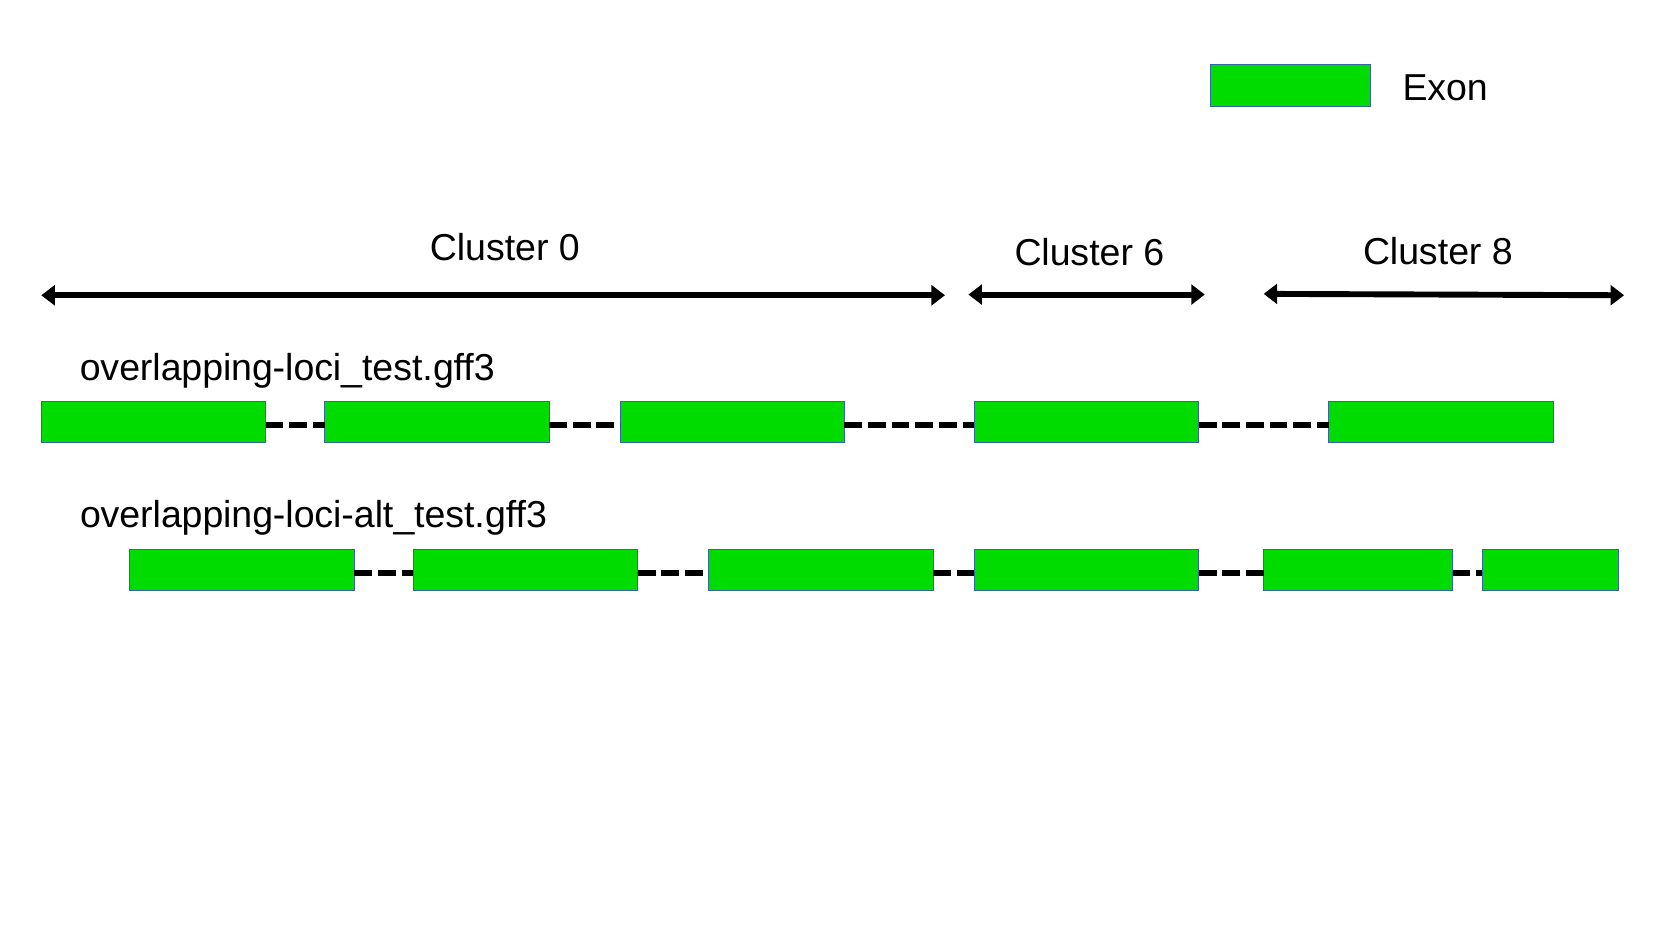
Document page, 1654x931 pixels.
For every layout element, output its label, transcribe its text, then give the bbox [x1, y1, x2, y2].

text_box [41, 401, 65, 443]
text_box Cluster 0 [401, 218, 609, 276]
text_box overlapping-loci_test.gff3 [65, 338, 981, 480]
text_box [1210, 64, 1371, 107]
text_box [981, 549, 1199, 591]
text_box [1263, 549, 1453, 591]
text_box Cluster 8 [1334, 223, 1542, 281]
text_box [1482, 549, 1619, 591]
text_box [1328, 401, 1554, 443]
text_box Exon [1387, 59, 1536, 116]
text_box overlapping-loci-alt_test.gff3 [65, 486, 981, 628]
text_box [981, 401, 1199, 443]
text_box Cluster 6 [986, 224, 1193, 282]
